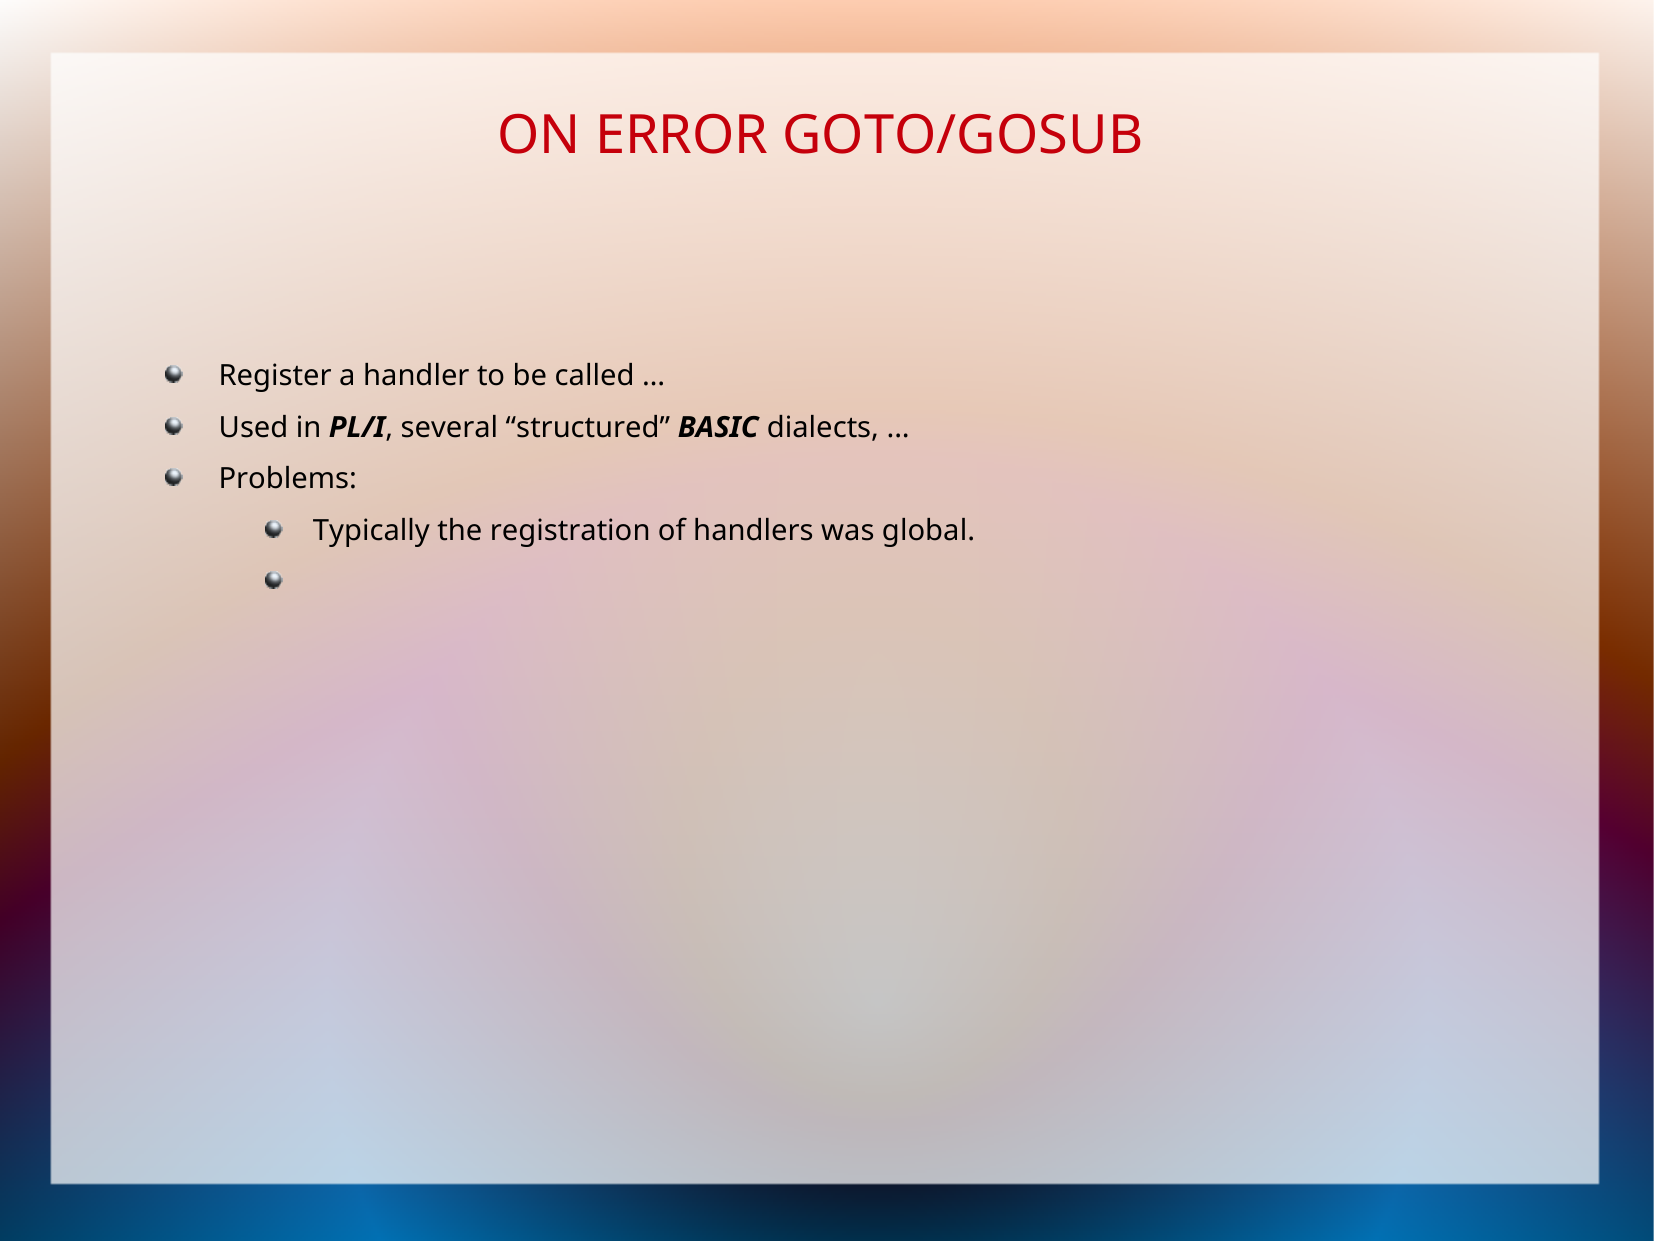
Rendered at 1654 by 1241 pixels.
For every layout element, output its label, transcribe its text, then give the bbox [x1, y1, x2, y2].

title ON ERROR GOTO/GOSUB [76, 59, 1565, 207]
picture [0, 0, 1654, 1241]
list Register a handler to be called … Used in PL/I, several “structured” BASIC dialects, ... Problems: Typically the registration of handlers was global. [147, 354, 1536, 1080]
